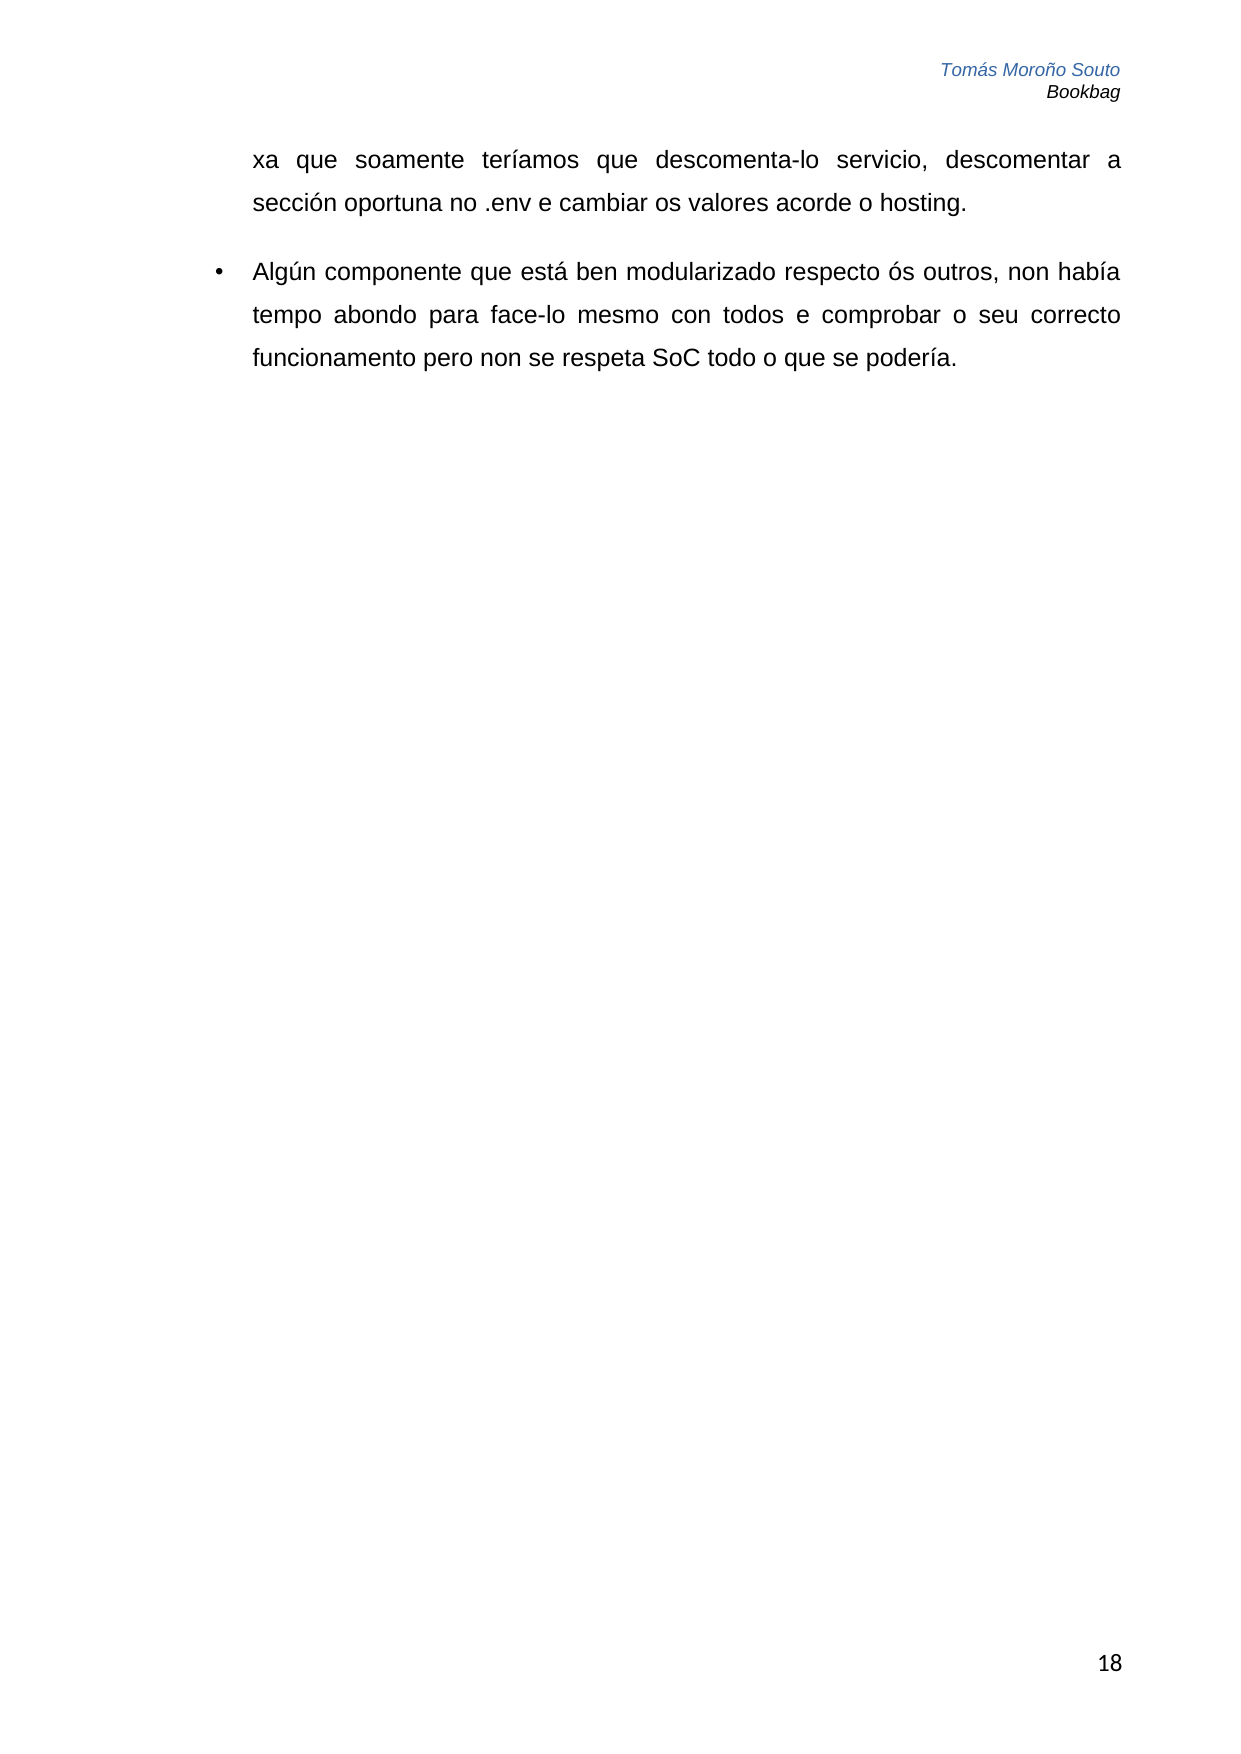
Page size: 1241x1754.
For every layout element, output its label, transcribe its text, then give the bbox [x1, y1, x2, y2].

list xa que soamente teríamos que descomenta-lo servicio, descomentar a sección oportuna no .env e cambiar os valores acorde o hosting. [215, 145, 1122, 217]
list Algún componente que está ben modularizado respecto ós outros, non había tempo abondo para face-lo mesmo con todos e comprobar o seu correcto funcionamento pero non se respeta SoC todo o que se podería. [215, 257, 1122, 372]
